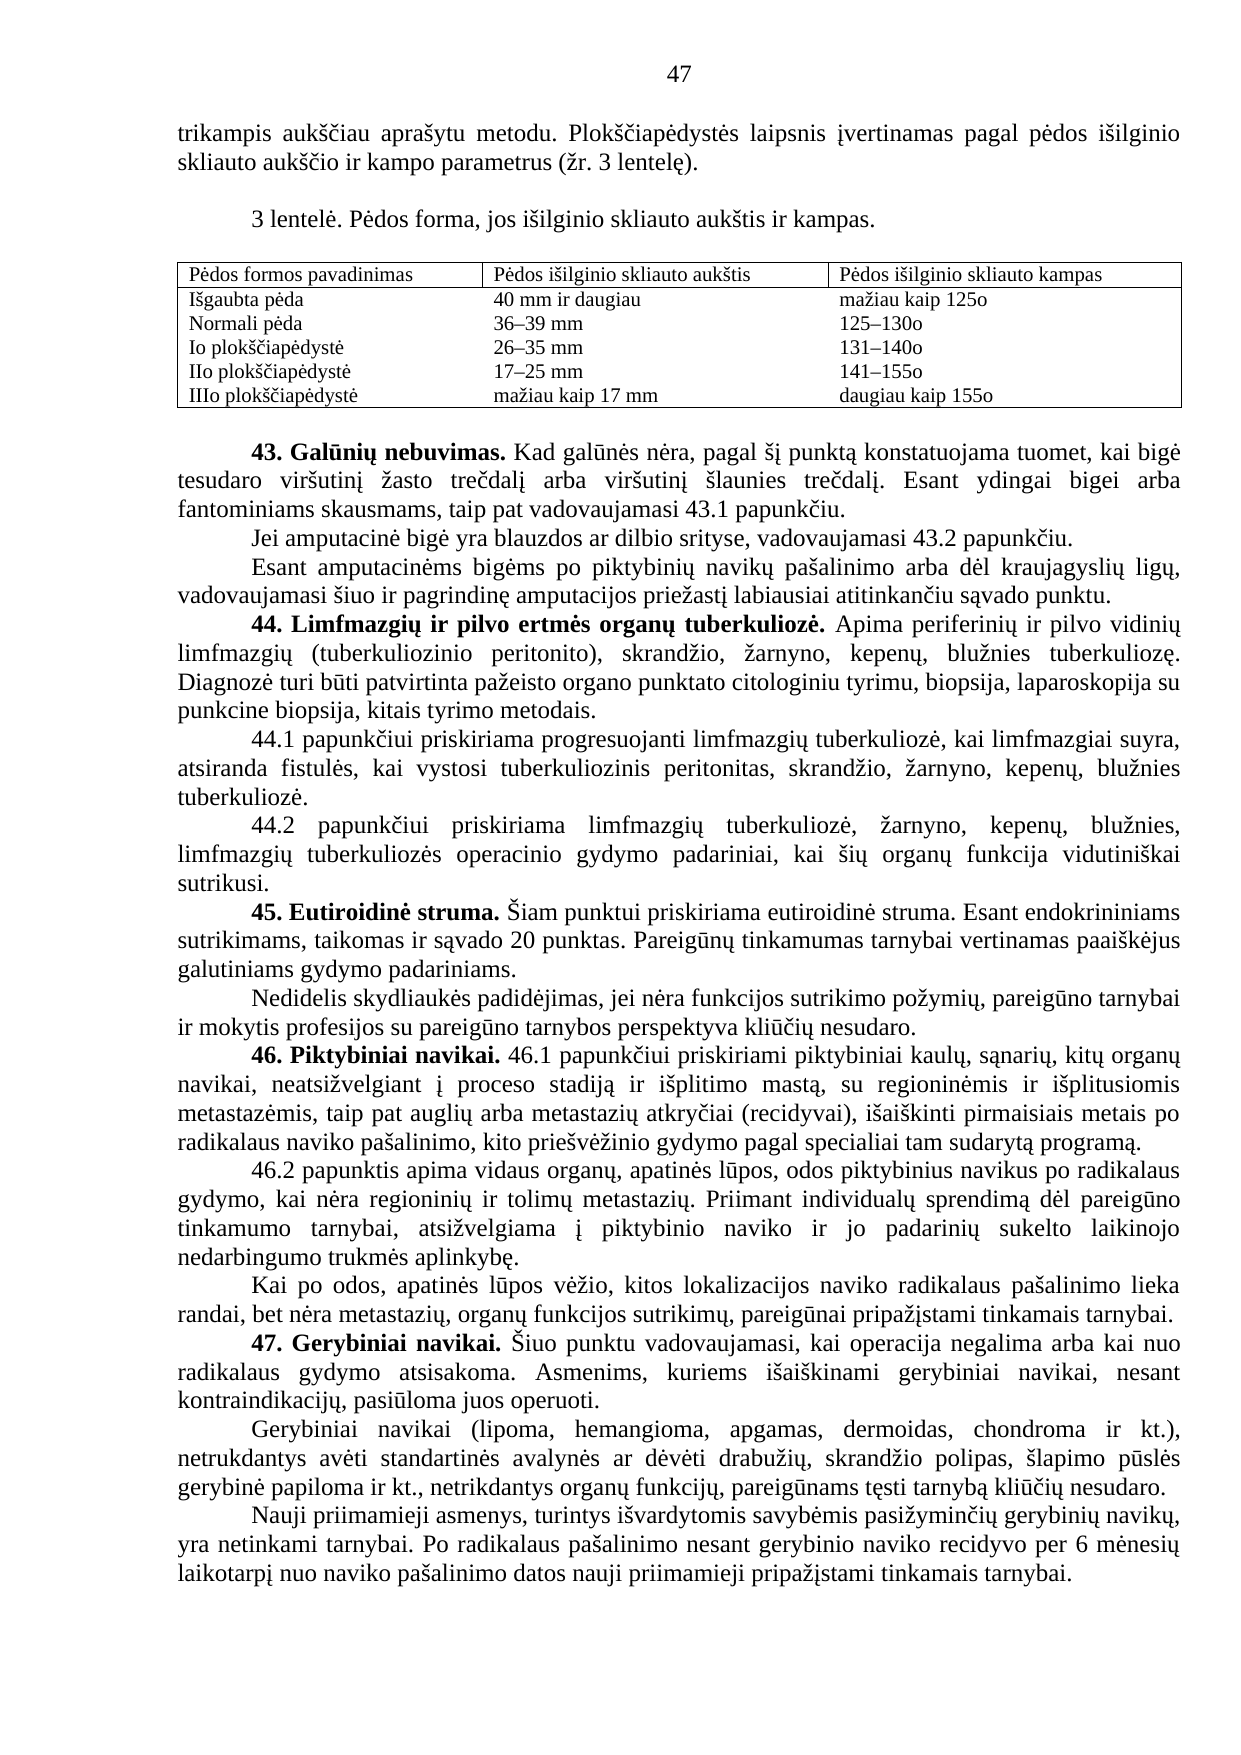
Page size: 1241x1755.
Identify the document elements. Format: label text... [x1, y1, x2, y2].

table_cell mažiau kaip 125o [828, 288, 1181, 311]
text Jei amputacinė bigė yra blauzdos ar dilbio srityse, vadovaujamasi 43.2 papunkčiu. [177, 523, 1181, 552]
text Gerybiniai navikai (lipoma, hemangioma, apgamas, dermoidas, chondroma ir kt.), netrukdantys avėti standartinės avalynės ar dėvėti drabužių, skrandžio polipas, šlapimo pūslės gerybinė papiloma ir kt., netrikdantys organų funkcijų, pareigūnams tęsti tarnybą kliūčių nesudaro. [177, 1414, 1181, 1500]
text 3 lentelė. Pėdos forma, jos išilginio skliauto aukštis ir kampas. [177, 204, 1181, 233]
text 44.2 papunkčiui priskiriama limfmazgių tuberkuliozė, žarnyno, kepenų, blužnies, limfmazgių tuberkuliozės operacinio gydymo padariniai, kai šių organų funkcija vidutiniškai sutrikusi. [177, 810, 1181, 897]
table_cell Normali pėda [178, 311, 482, 335]
table_cell 40 mm ir daugiau [482, 288, 828, 311]
table_cell daugiau kaip 155o [828, 383, 1181, 407]
table_cell 36–39 mm [482, 311, 828, 335]
table_cell mažiau kaip 17 mm [482, 383, 828, 407]
table_cell IIo plokščiapėdystė [178, 359, 482, 383]
text 45. Eutiroidinė struma. Šiam punktui priskiriama eutiroidinė struma. Esant endokrininiams sutrikimams, taikomas ir sąvado 20 punktas. Pareigūnų tinkamumas tarnybai vertinamas paaiškėjus galutiniams gydymo padariniams. [177, 897, 1181, 983]
table_header Pėdos išilginio skliauto kampas [829, 263, 1181, 286]
table_cell 141–155o [828, 359, 1181, 383]
table_header Pėdos išilginio skliauto aukštis [483, 263, 828, 286]
table_cell Išgaubta pėda [178, 288, 482, 311]
text Esant amputacinėms bigėms po piktybinių navikų pašalinimo arba dėl kraujagyslių ligų, vadovaujamasi šiuo ir pagrindinę amputacijos priežastį labiausiai atitinkančiu sąvado punktu. [177, 552, 1181, 609]
text 44. Limfmazgių ir pilvo ertmės organų tuberkuliozė. Apima periferinių ir pilvo vidinių limfmazgių (tuberkuliozinio peritonito), skrandžio, žarnyno, kepenų, blužnies tuberkuliozę. Diagnozė turi būti patvirtinta pažeisto organo punktato citologiniu tyrimu, biopsija, laparoskopija su punkcine biopsija, kitais tyrimo metodais. [177, 609, 1181, 724]
text 43. Galūnių nebuvimas. Kad galūnės nėra, pagal šį punktą konstatuojama tuomet, kai bigė tesudaro viršutinį žasto trečdalį arba viršutinį šlaunies trečdalį. Esant ydingai bigei arba fantominiams skausmams, taip pat vadovaujamasi 43.1 papunkčiu. [177, 437, 1181, 523]
text trikampis aukščiau aprašytu metodu. Plokščiapėdystės laipsnis įvertinamas pagal pėdos išilginio skliauto aukščio ir kampo parametrus (žr. 3 lentelę). [177, 118, 1181, 176]
table_cell 26–35 mm [482, 335, 828, 359]
text Nedidelis skydliaukės padidėjimas, jei nėra funkcijos sutrikimo požymių, pareigūno tarnybai ir mokytis profesijos su pareigūno tarnybos perspektyva kliūčių nesudaro. [177, 983, 1181, 1040]
text Kai po odos, apatinės lūpos vėžio, kitos lokalizacijos naviko radikalaus pašalinimo lieka randai, bet nėra metastazių, organų funkcijos sutrikimų, pareigūnai pripažįstami tinkamais tarnybai. [177, 1270, 1181, 1328]
text 47. Gerybiniai navikai. Šiuo punktu vadovaujamasi, kai operacija negalima arba kai nuo radikalaus gydymo atsisakoma. Asmenims, kuriems išaiškinami gerybiniai navikai, nesant kontraindikacijų, pasiūloma juos operuoti. [177, 1328, 1181, 1414]
table_cell Io plokščiapėdystė [178, 335, 482, 359]
text Nauji priimamieji asmenys, turintys išvardytomis savybėmis pasižyminčių gerybinių navikų, yra netinkami tarnybai. Po radikalaus pašalinimo nesant gerybinio naviko recidyvo per 6 mėnesių laikotarpį nuo naviko pašalinimo datos nauji priimamieji pripažįstami tinkamais tarnybai. [177, 1500, 1181, 1587]
table_cell 125–130o [828, 311, 1181, 335]
table_header Pėdos formos pavadinimas [178, 263, 482, 286]
text 46.2 papunktis apima vidaus organų, apatinės lūpos, odos piktybinius navikus po radikalaus gydymo, kai nėra regioninių ir tolimų metastazių. Priimant individualų sprendimą dėl pareigūno tinkamumo tarnybai, atsižvelgiama į piktybinio naviko ir jo padarinių sukelto laikinojo nedarbingumo trukmės aplinkybę. [177, 1155, 1181, 1270]
table_cell 131–140o [828, 335, 1181, 359]
text 46. Piktybiniai navikai. 46.1 papunkčiui priskiriami piktybiniai kaulų, sąnarių, kitų organų navikai, neatsižvelgiant į proceso stadiją ir išplitimo mastą, su regioninėmis ir išplitusiomis metastazėmis, taip pat auglių arba metastazių atkryčiai (recidyvai), išaiškinti pirmaisiais metais po radikalaus naviko pašalinimo, kito priešvėžinio gydymo pagal specialiai tam sudarytą programą. [177, 1040, 1181, 1155]
text 44.1 papunkčiui priskiriama progresuojanti limfmazgių tuberkuliozė, kai limfmazgiai suyra, atsiranda fistulės, kai vystosi tuberkuliozinis peritonitas, skrandžio, žarnyno, kepenų, blužnies tuberkuliozė. [177, 724, 1181, 810]
table_cell 17–25 mm [482, 359, 828, 383]
table_cell IIIo plokščiapėdystė [178, 383, 482, 407]
